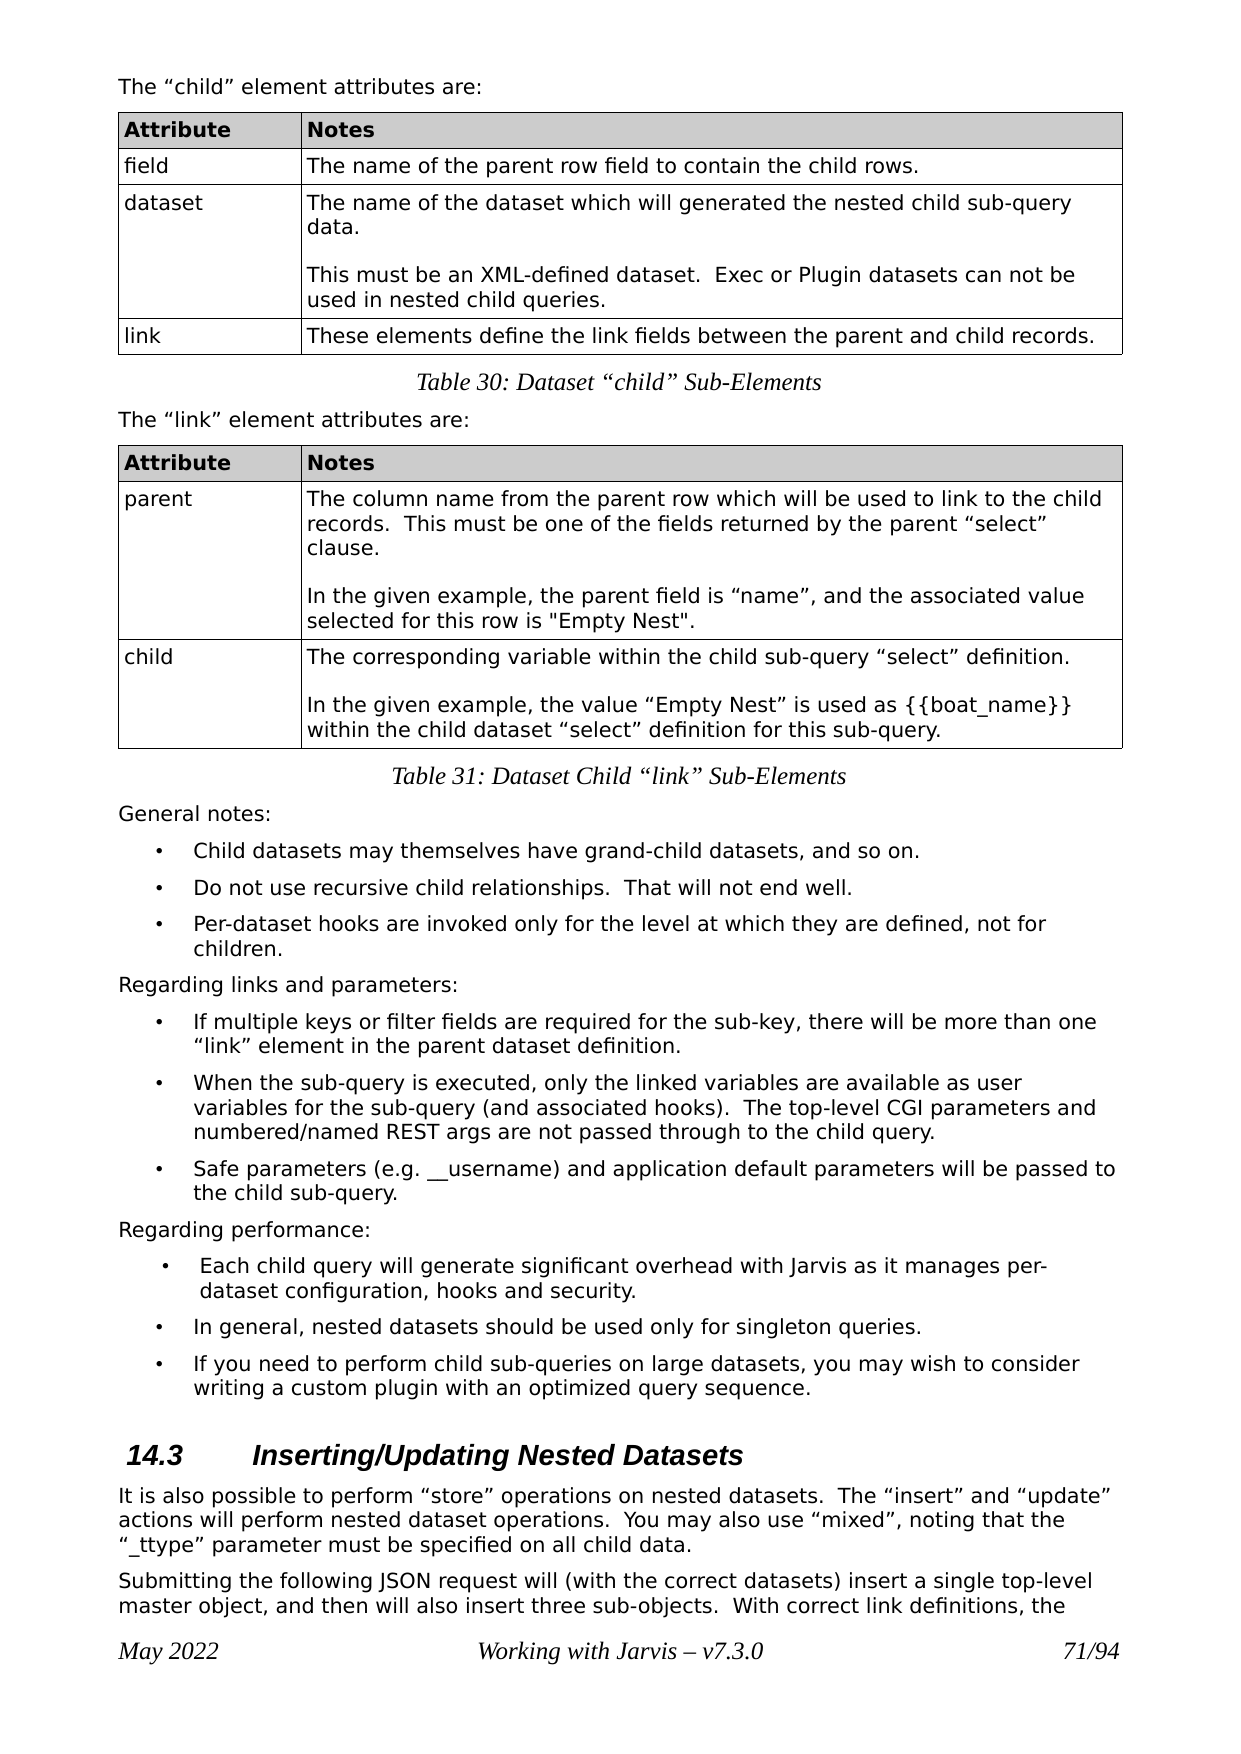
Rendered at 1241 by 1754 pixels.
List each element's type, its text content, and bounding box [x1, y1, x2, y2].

text It is also possible to perform “store” operations on nested datasets. The “insert” and “update” actions will perform nested dataset operations. You may also use “mixed”, noting that the “_ttype” parameter must be specified on all child data. [118, 1484, 1122, 1557]
list In general, nested datasets should be used only for singleton queries. [156, 1315, 1122, 1340]
text Regarding performance: [118, 1218, 1122, 1242]
table_header Notes [302, 446, 1122, 481]
table_cell The name of the parent row field to contain the child rows. [302, 149, 1122, 184]
table_cell The name of the dataset which will generated the nested child sub-query data. This must be an XML-defined dataset. Exec or Plugin datasets can not be used in nested child queries. [302, 185, 1122, 318]
list If multiple keys or filter fields are required for the sub-key, there will be more than one “link” element in the parent dataset definition. [156, 1010, 1122, 1059]
list Child datasets may themselves have grand-child datasets, and so on. [156, 839, 1122, 863]
list Do not use recursive child relationships. That will not end well. [156, 876, 1122, 900]
text The “link” element attributes are: [118, 408, 1122, 432]
table_cell field [119, 149, 301, 184]
table_cell link [119, 319, 301, 354]
table_header Attribute [119, 446, 301, 481]
table_cell These elements define the link fields between the parent and child records. [302, 319, 1122, 354]
text Table 31: Dataset Child “link” Sub-Elements [118, 761, 1122, 789]
text Table 30: Dataset “child” Sub-Elements [118, 367, 1122, 396]
table_cell parent [119, 482, 301, 639]
table_header Notes [302, 113, 1122, 148]
list When the sub-query is executed, only the linked variables are available as user variables for the sub-query (and associated hooks). The top-level CGI parameters and numbered/named REST args are not passed through to the child query. [156, 1071, 1122, 1144]
subtitle Inserting/Updating Nested Datasets [118, 1438, 1122, 1472]
text Submitting the following JSON request will (with the correct datasets) insert a single top-level master object, and then will also insert three sub-objects. With correct link definitions, the [118, 1569, 1122, 1618]
table_cell dataset [119, 185, 301, 318]
text Regarding links and parameters: [118, 973, 1122, 998]
list Each child query will generate significant overhead with Jarvis as it manages per-dataset configuration, hooks and security. [162, 1254, 1122, 1303]
text The “child” element attributes are: [118, 75, 1122, 99]
list If you need to perform child sub-queries on large datasets, you may wish to consider writing a custom plugin with an optimized query sequence. [156, 1352, 1122, 1401]
table_cell The corresponding variable within the child sub-query “select” definition. In the given example, the value “Empty Nest” is used as {{boat_name}} within the child dataset “select” definition for this sub-query. [302, 640, 1122, 748]
text General notes: [118, 802, 1122, 826]
table_cell The column name from the parent row which will be used to link to the child records. This must be one of the fields returned by the parent “select” clause. In the given example, the parent field is “name”, and the associated value selected for this row is "Empty Nest". [302, 482, 1122, 639]
table_cell child [119, 640, 301, 748]
table_header Attribute [119, 113, 301, 148]
list Per-dataset hooks are invoked only for the level at which they are defined, not for children. [156, 912, 1122, 961]
list Safe parameters (e.g. __username) and application default parameters will be passed to the child sub-query. [156, 1157, 1122, 1205]
